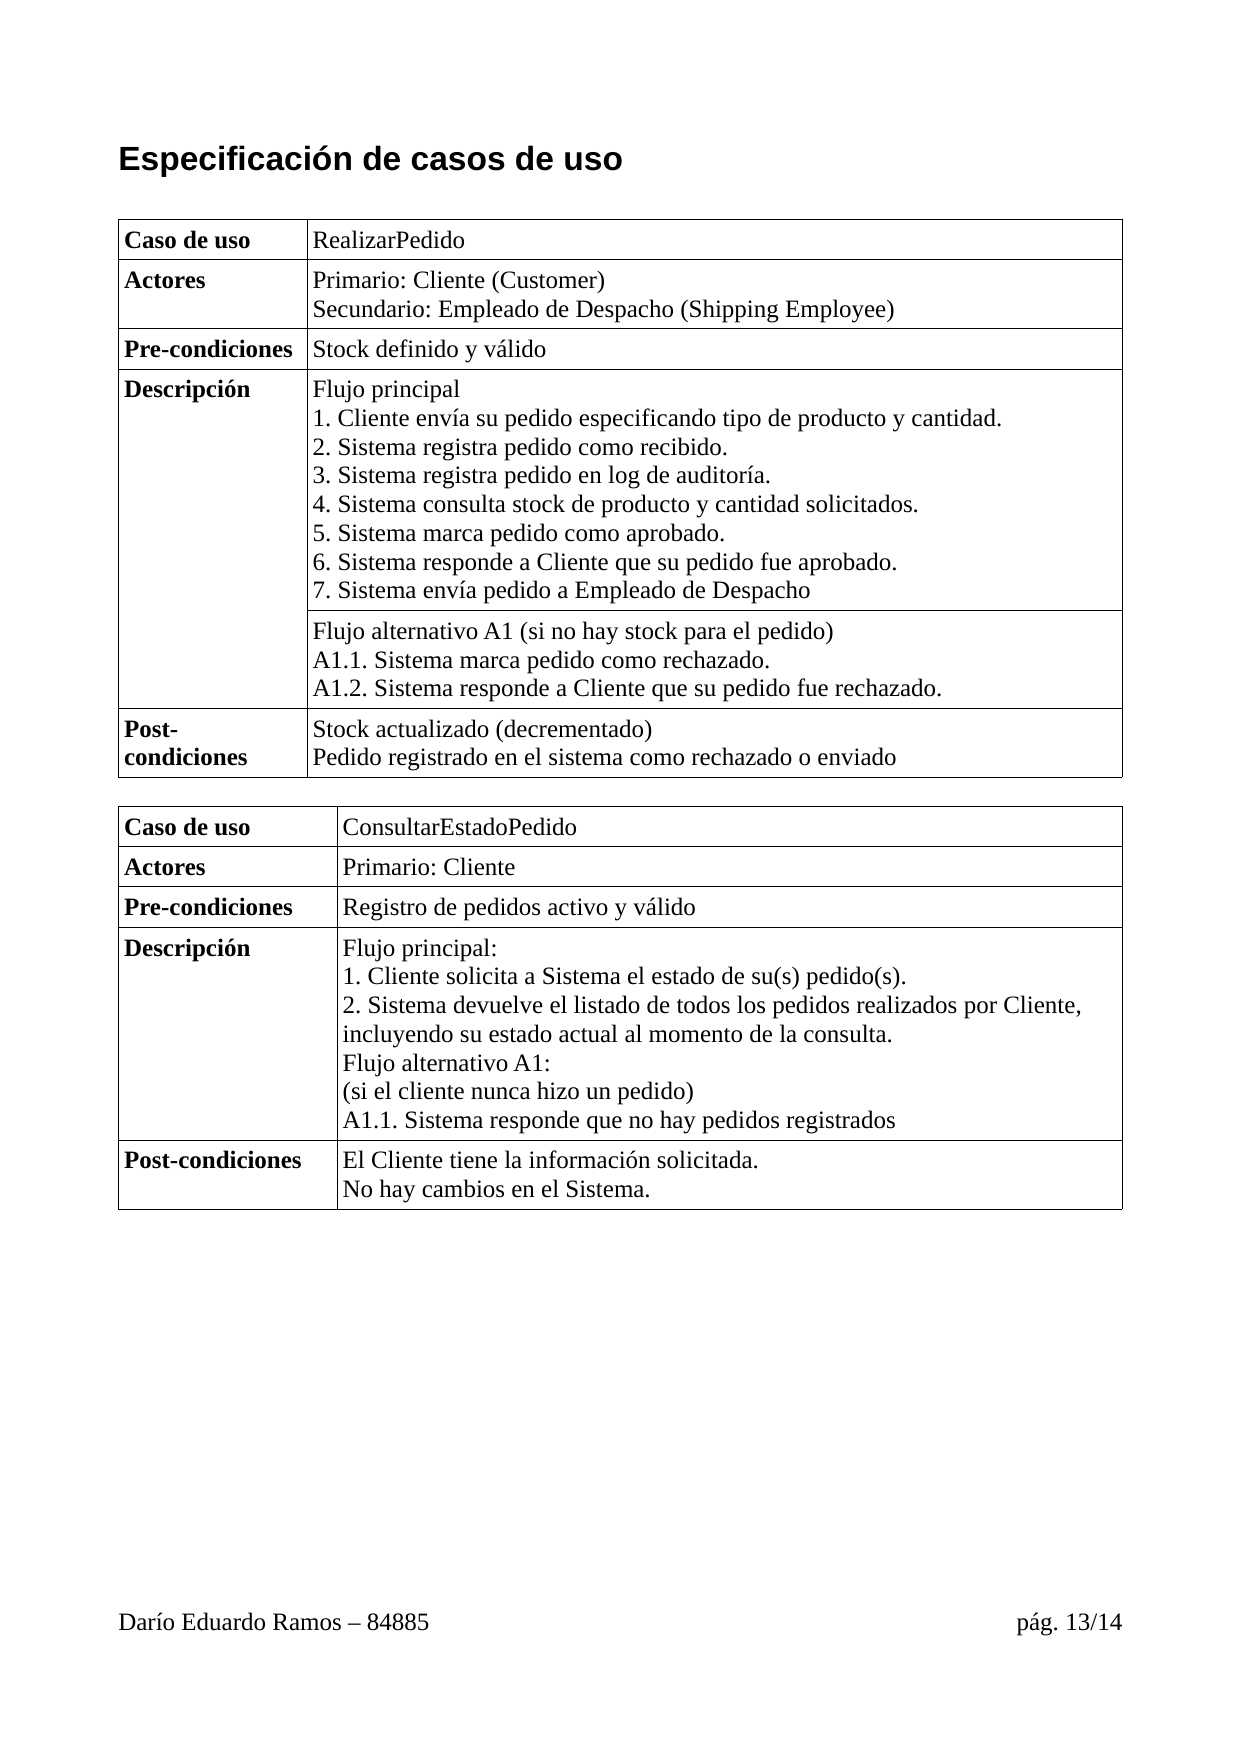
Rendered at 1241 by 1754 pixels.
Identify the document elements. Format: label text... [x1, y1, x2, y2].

table_cell Pre-condiciones [119, 887, 337, 927]
table_cell Registro de pedidos activo y válido [338, 887, 1122, 927]
table_header RealizarPedido [308, 220, 1122, 259]
table_cell Stock definido y válido [308, 329, 1122, 368]
table_cell Primario: Cliente [338, 847, 1122, 886]
table_cell Primario: Cliente (Customer) Secundario: Empleado de Despacho (Shipping Employee) [308, 260, 1122, 328]
table_cell Actores [119, 260, 307, 328]
table_header ConsultarEstadoPedido [338, 807, 1122, 846]
table_cell Stock actualizado (decrementado) Pedido registrado en el sistema como rechazado o enviado [308, 709, 1122, 777]
table_cell Post-condiciones [119, 1141, 337, 1209]
table_cell Flujo principal: 1. Cliente solicita a Sistema el estado de su(s) pedido(s). 2. Sistema devuelve el listado de todos los pedidos realizados por Cliente, incluyendo su estado actual al momento de la consulta. Flujo alternativo A1: (si el cliente nunca hizo un pedido) A1.1. Sistema responde que no hay pedidos registrados [338, 928, 1122, 1139]
table_cell Flujo principal 1. Cliente envía su pedido especificando tipo de producto y cantidad. 2. Sistema registra pedido como recibido. 3. Sistema registra pedido en log de auditoría. 4. Sistema consulta stock de producto y cantidad solicitados. 5. Sistema marca pedido como aprobado. 6. Sistema responde a Cliente que su pedido fue aprobado. 7. Sistema envía pedido a Empleado de Despacho [308, 370, 1122, 610]
table_cell Descripción [119, 928, 337, 1139]
table_cell Post-condiciones [119, 709, 307, 777]
table_cell Descripción [119, 370, 307, 708]
table_cell Flujo alternativo A1 (si no hay stock para el pedido) A1.1. Sistema marca pedido como rechazado. A1.2. Sistema responde a Cliente que su pedido fue rechazado. [308, 611, 1122, 708]
table_header Caso de uso [119, 220, 307, 259]
subtitle Especificación de casos de uso [118, 139, 1122, 178]
table_cell El Cliente tiene la información solicitada. No hay cambios en el Sistema. [338, 1141, 1122, 1209]
table_cell Pre-condiciones [119, 329, 307, 368]
table_header Caso de uso [119, 807, 337, 846]
table_cell Actores [119, 847, 337, 886]
